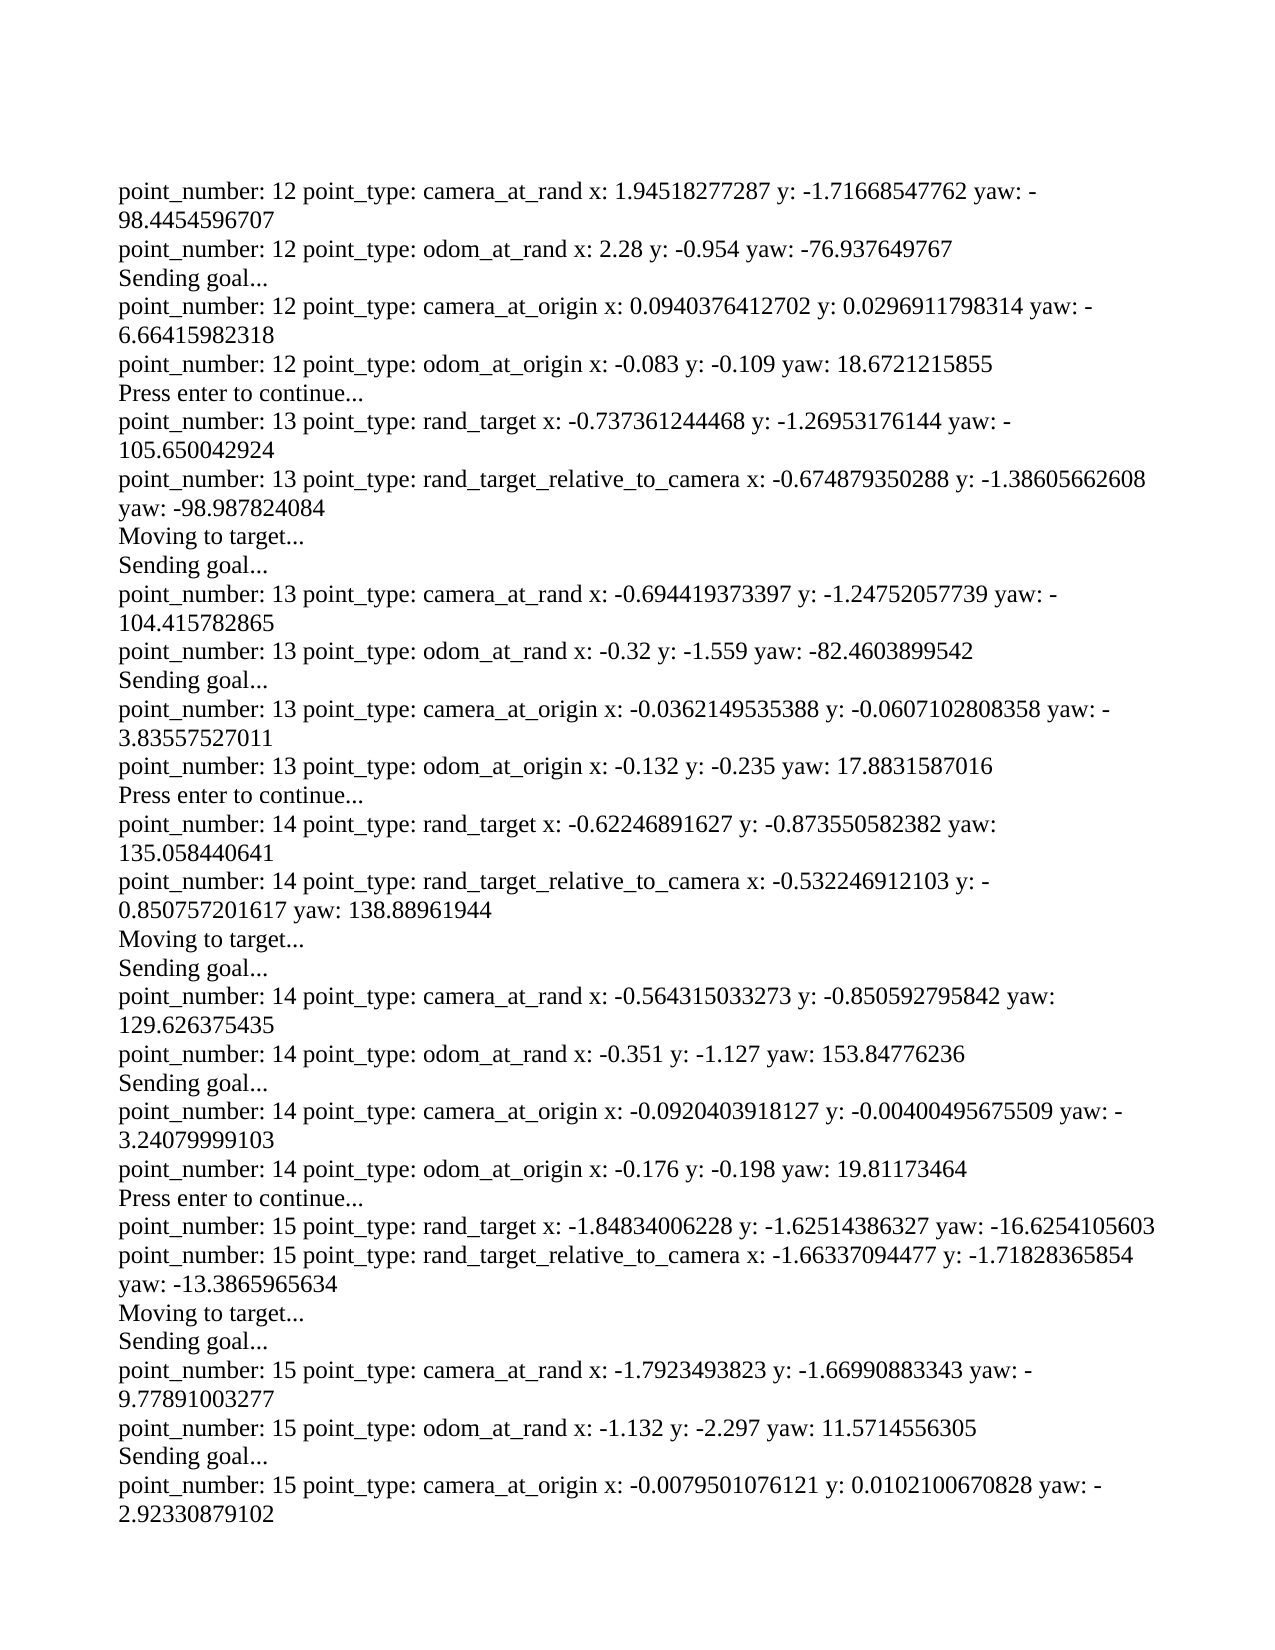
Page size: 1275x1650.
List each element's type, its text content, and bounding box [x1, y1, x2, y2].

text point_number: 12 point_type: odom_at_origin x: -0.083 y: -0.109 yaw: 18.6721215855 [118, 349, 1157, 378]
text point_number: 12 point_type: camera_at_origin x: 0.0940376412702 y: 0.0296911798314 yaw: -6.66415982318 [118, 291, 1157, 349]
text Press enter to continue... [118, 378, 1157, 406]
text point_number: 13 point_type: odom_at_rand x: -0.32 y: -1.559 yaw: -82.4603899542 [118, 636, 1157, 665]
text Moving to target... [118, 1298, 1157, 1326]
text point_number: 13 point_type: rand_target_relative_to_camera x: -0.674879350288 y: -1.38605662608 yaw: -98.987824084 [118, 464, 1157, 521]
text Moving to target... [118, 521, 1157, 550]
text point_number: 13 point_type: rand_target x: -0.737361244468 y: -1.26953176144 yaw: -105.650042924 [118, 406, 1157, 464]
text Sending goal... [118, 665, 1157, 694]
text point_number: 14 point_type: rand_target x: -0.62246891627 y: -0.873550582382 yaw: 135.058440641 [118, 809, 1157, 866]
text Press enter to continue... [118, 1183, 1157, 1211]
text point_number: 13 point_type: odom_at_origin x: -0.132 y: -0.235 yaw: 17.8831587016 [118, 751, 1157, 780]
text point_number: 14 point_type: rand_target_relative_to_camera x: -0.532246912103 y: -0.850757201617 yaw: 138.88961944 [118, 866, 1157, 924]
text Sending goal... [118, 1068, 1157, 1096]
text point_number: 13 point_type: camera_at_rand x: -0.694419373397 y: -1.24752057739 yaw: -104.415782865 [118, 579, 1157, 636]
text Sending goal... [118, 1326, 1157, 1355]
text point_number: 15 point_type: rand_target_relative_to_camera x: -1.66337094477 y: -1.71828365854 yaw: -13.3865965634 [118, 1240, 1157, 1298]
text point_number: 14 point_type: camera_at_rand x: -0.564315033273 y: -0.850592795842 yaw: 129.626375435 [118, 981, 1157, 1039]
text Sending goal... [118, 263, 1157, 291]
text Sending goal... [118, 953, 1157, 981]
text Press enter to continue... [118, 780, 1157, 809]
text Sending goal... [118, 550, 1157, 579]
text Moving to target... [118, 924, 1157, 953]
text point_number: 15 point_type: odom_at_rand x: -1.132 y: -2.297 yaw: 11.5714556305 [118, 1413, 1157, 1441]
text point_number: 12 point_type: camera_at_rand x: 1.94518277287 y: -1.71668547762 yaw: -98.4454596707 [118, 176, 1157, 234]
text point_number: 14 point_type: camera_at_origin x: -0.0920403918127 y: -0.00400495675509 yaw: -3.24079999103 [118, 1096, 1157, 1154]
text point_number: 15 point_type: camera_at_origin x: -0.0079501076121 y: 0.0102100670828 yaw: -2.92330879102 [118, 1470, 1157, 1528]
text point_number: 15 point_type: rand_target x: -1.84834006228 y: -1.62514386327 yaw: -16.6254105603 [118, 1211, 1157, 1240]
text point_number: 14 point_type: odom_at_rand x: -0.351 y: -1.127 yaw: 153.84776236 [118, 1039, 1157, 1068]
text point_number: 14 point_type: odom_at_origin x: -0.176 y: -0.198 yaw: 19.81173464 [118, 1154, 1157, 1183]
text point_number: 12 point_type: odom_at_rand x: 2.28 y: -0.954 yaw: -76.937649767 [118, 234, 1157, 263]
text Sending goal... [118, 1441, 1157, 1470]
text point_number: 15 point_type: camera_at_rand x: -1.7923493823 y: -1.66990883343 yaw: -9.77891003277 [118, 1355, 1157, 1413]
text point_number: 13 point_type: camera_at_origin x: -0.0362149535388 y: -0.0607102808358 yaw: -3.83557527011 [118, 694, 1157, 751]
